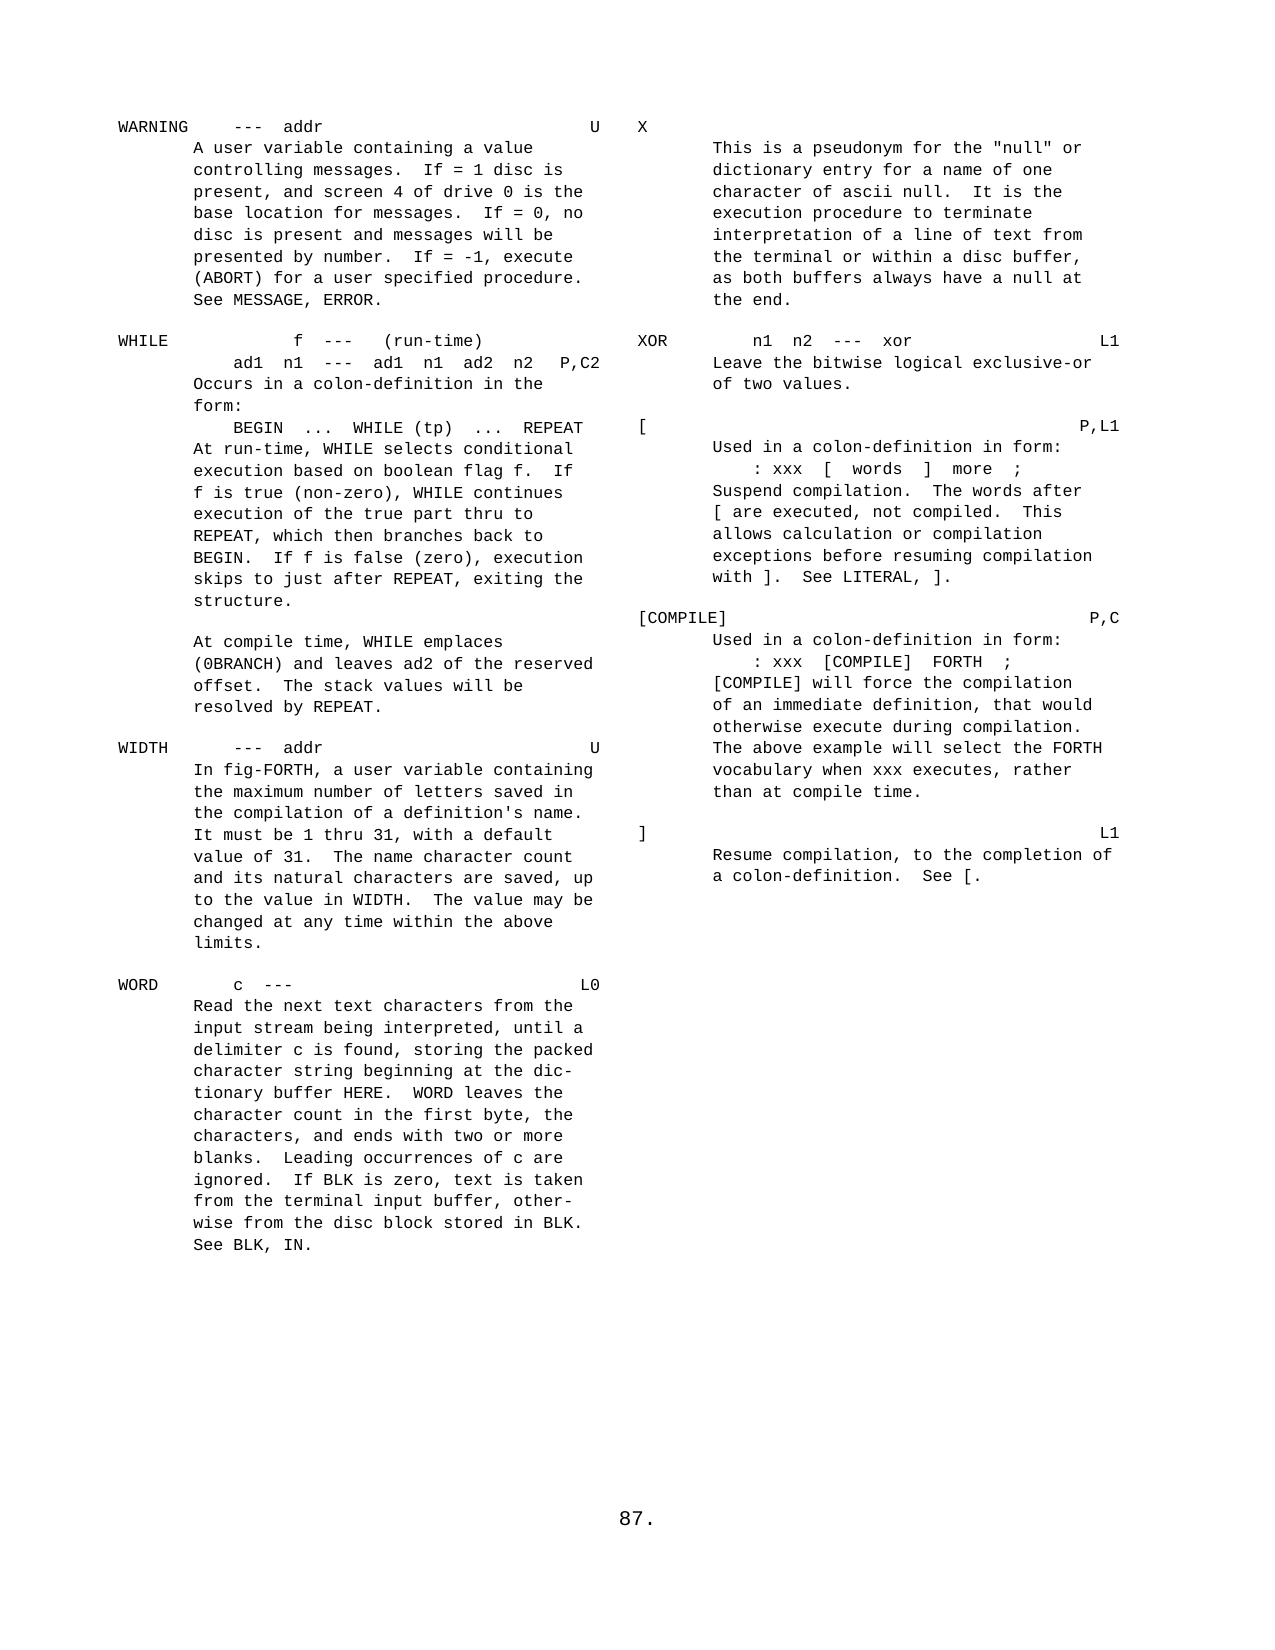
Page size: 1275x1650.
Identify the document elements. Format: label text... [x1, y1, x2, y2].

text At run-time, WHILE selects conditional execution based on boolean flag f. If f is true (non-zero), WHILE continues execution of the true part thru to REPEAT, which then branches back to BEGIN. If f is false (zero), execution skips to just after REPEAT, exiting the structure. [118, 441, 600, 611]
text WORD c --- L0 [118, 976, 600, 995]
text Occurs in a colon-definition in the form: [118, 376, 600, 416]
text : xxx [COMPILE] FORTH ; [637, 653, 1119, 672]
text [COMPILE] will force the compilation of an immediate definition, that would otherwise execute during compilation. The above example will select the FORTH vocabulary when xxx executes, rather than at compile time. [637, 675, 1119, 802]
text : xxx [ words ] more ; [637, 460, 1119, 479]
text [COMPILE] P,C [637, 610, 1119, 629]
text In fig-FORTH, a user variable containing the maximum number of letters saved in the compilation of a definition's name. It must be 1 thru 31, with a default value of 31. The name character count and its natural characters are saved, up to the value in WIDTH. The value may be changed at any time within the above limits. [118, 762, 600, 954]
text Used in a colon-definition in form: [637, 439, 1119, 458]
text WHILE f --- (run-time) [118, 333, 600, 351]
text WARNING --- addr U [118, 118, 600, 137]
text Suspend compilation. The words after [ are executed, not compiled. This allows calculation or compilation exceptions before resuming compilation with ]. See LITERAL, ]. [637, 482, 1119, 588]
text X [637, 118, 1119, 137]
text A user variable containing a value controlling messages. If = 1 disc is present, and screen 4 of drive 0 is the base location for messages. If = 0, no disc is present and messages will be presented by number. If = -1, execute (ABORT) for a user specified procedure. See MESSAGE, ERROR. [118, 140, 600, 310]
text ad1 n1 --- ad1 n1 ad2 n2 P,C2 [118, 354, 600, 373]
text This is a pseudonym for the "null" or dictionary entry for a name of one character of ascii null. It is the execution procedure to terminate interpretation of a line of text from the terminal or within a disc buffer, as both buffers always have a null at the end. [637, 140, 1119, 310]
text WIDTH --- addr U [118, 740, 600, 759]
text BEGIN ... WHILE (tp) ... REPEAT [118, 419, 600, 438]
text [ P,L1 [637, 417, 1119, 436]
text Used in a colon-definition in form: [637, 632, 1119, 650]
text Read the next text characters from the input stream being interpreted, until a delimiter c is found, storing the packed character string beginning at the dic­tionary buffer HERE. WORD leaves the character count in the first byte, the characters, and ends with two or more blanks. Leading occurrences of c are ignored. If BLK is zero, text is taken from the terminal input buffer, other-wise from the disc block stored in BLK. See BLK, IN. [118, 998, 600, 1255]
text Resume compilation, to the completion of a colon-definition. See [. [637, 846, 1119, 887]
text At compile time, WHILE emplaces (0BRANCH) and leaves ad2 of the reserved offset. The stack values will be resolved by REPEAT. [118, 634, 600, 718]
text XOR n1 n2 --- xor L1 [637, 333, 1119, 351]
text ] L1 [637, 824, 1119, 843]
text Leave the bitwise logical exclusive-or of two values. [637, 354, 1119, 395]
